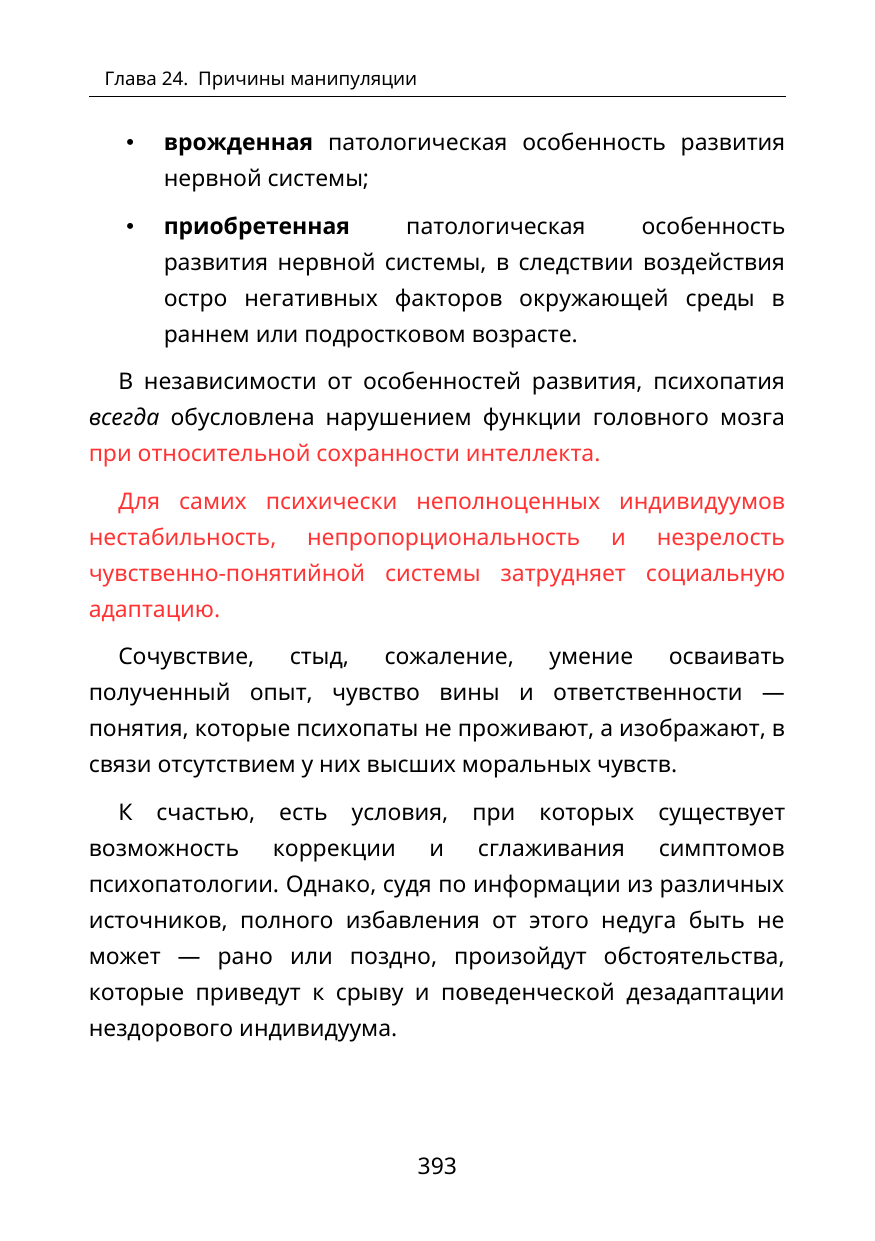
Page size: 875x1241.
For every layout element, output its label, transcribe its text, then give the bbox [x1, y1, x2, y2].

list приобретенная патологическая особенность развития нервной системы, в следствии воздействия остро негативных факторов окружающей среды в раннем или подростковом возрасте. [126, 210, 786, 349]
text Сочувствие, стыд, сожаление, умение осваивать полученный опыт, чувство вины и ответственности — понятия, которые психопаты не проживают, а изображают, в связи отсутствием у них высших моральных чувств. [88, 640, 786, 779]
text В независимости от особенностей развития, психопатия всегда обусловлена нарушением функции головного мозга при относительной сохранности интеллекта. [88, 365, 786, 468]
list врожденная патологическая особенность развития нервной системы; [126, 126, 786, 193]
text К счастью, есть условия, при которых существует возможность коррекции и сглаживания симптомов психопатологии. Однако, судя по информации из различных источников, полного избавления от этого недуга быть не может — рано или поздно, произойдут обстоятельства, которые приведут к срыву и поведенческой дезадаптации нездорового индивидуума. [88, 796, 786, 1043]
text Для самих психически неполноценных индивидуумов нестабильность, непропорциональность и незрелость чувственно-понятийной системы затрудняет социальную адаптацию. [88, 485, 786, 624]
